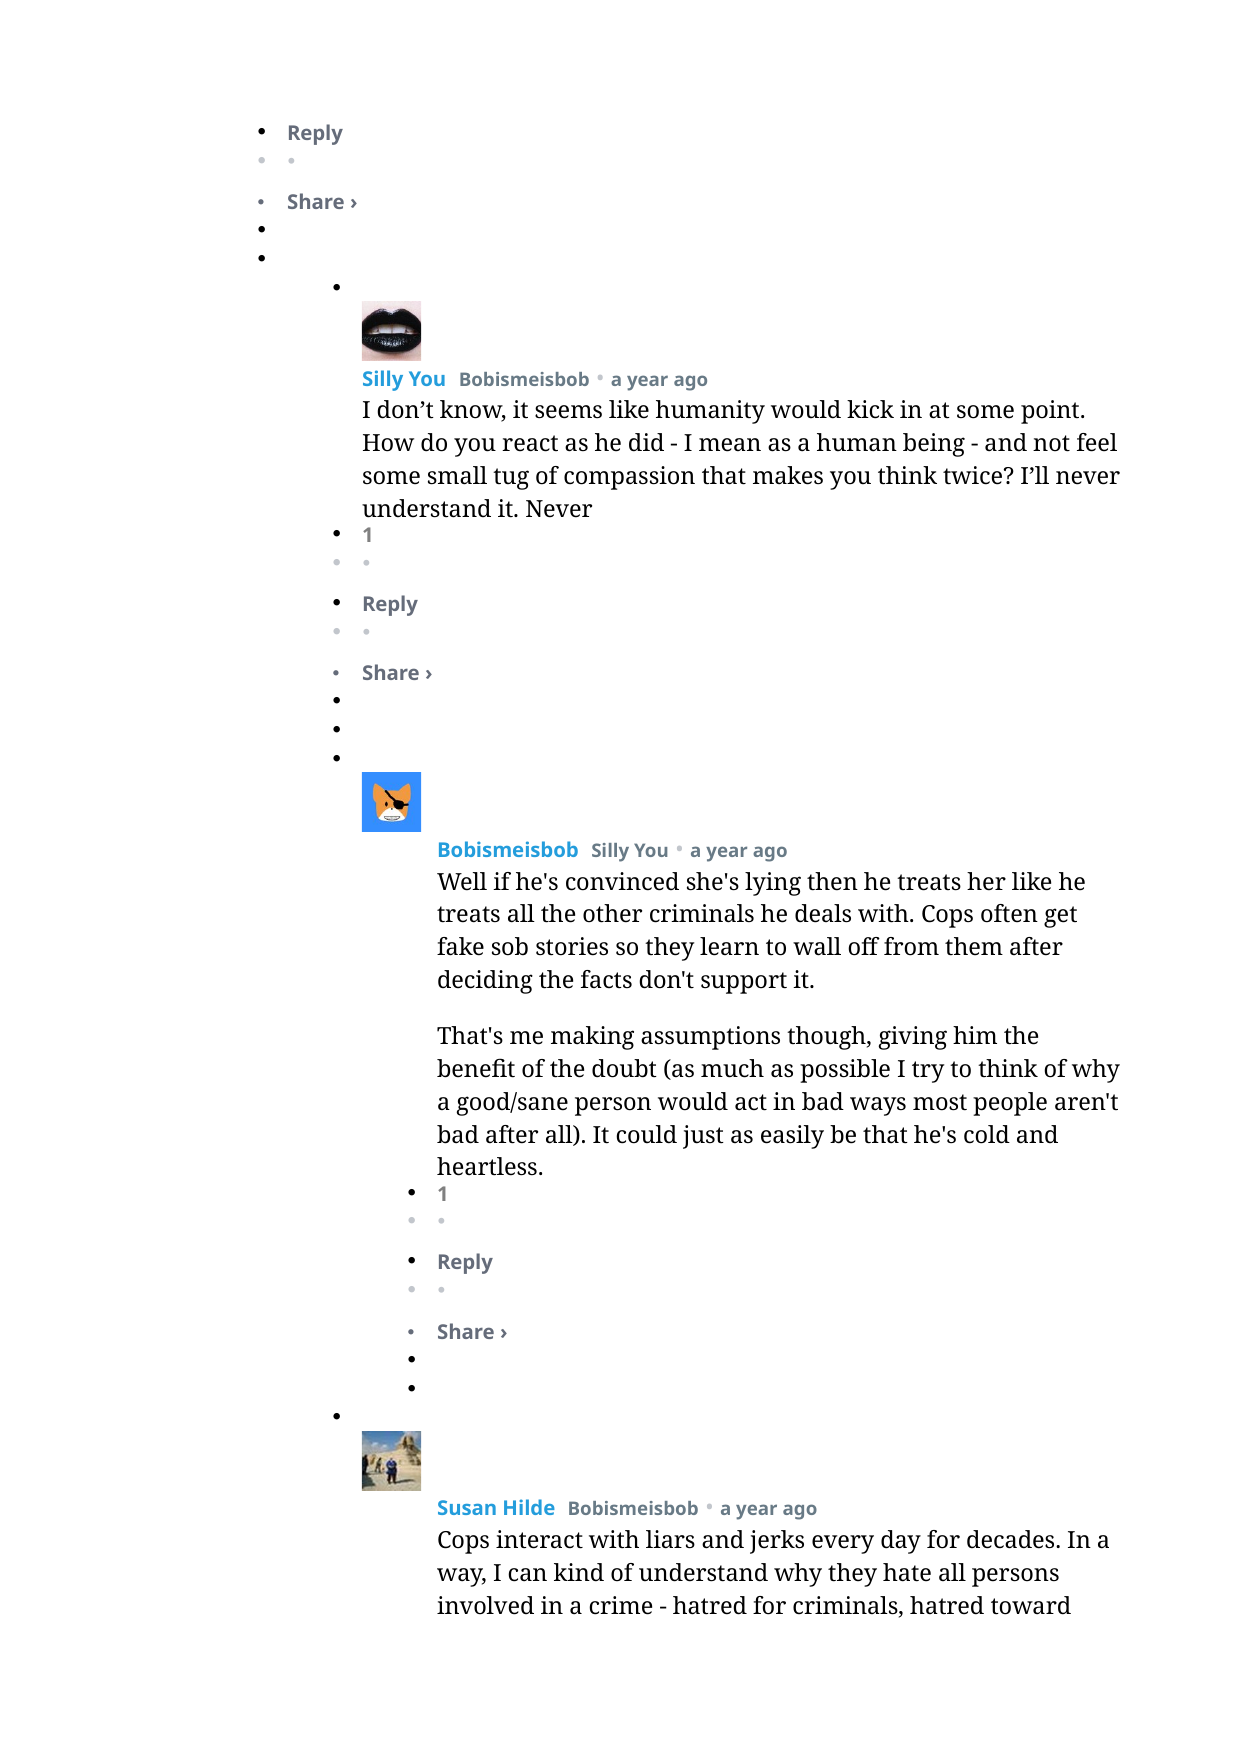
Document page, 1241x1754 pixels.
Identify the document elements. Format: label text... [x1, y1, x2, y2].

list Reply [362, 589, 1111, 617]
list • [437, 1206, 1111, 1235]
list Bobismeisbob Silly You • a year ago [437, 832, 1122, 864]
list Silly You Bobismeisbob • a year ago [362, 361, 1122, 393]
list 1 [437, 1183, 1111, 1206]
list • [362, 548, 1111, 576]
list Reply [287, 118, 1111, 146]
list I don’t know, it seems like humanity would kick in at some point. How do you react as he did - I mean as a human being - and not feel some small tug of compassion that makes you think twice? I’ll never understand it. Never [362, 393, 1122, 524]
picture [361, 1431, 422, 1491]
list • [437, 1276, 1111, 1304]
list Reply [437, 1248, 1111, 1276]
list Susan Hilde Bobismeisbob • a year ago [437, 1491, 1122, 1523]
picture [361, 772, 422, 832]
list Share › [437, 1317, 1122, 1345]
list • [362, 617, 1111, 646]
list Well if he's convinced she's lying then he treats her like he treats all the other criminals he deals with. Cops often get fake sob stories so they learn to wall off from them after deciding the facts don't support it. [437, 864, 1122, 995]
list Share › [287, 187, 1122, 215]
list Share › [362, 659, 1122, 686]
picture [361, 301, 422, 361]
list Cops interact with liars and jerks every day for decades. In a way, I can kind of understand why they hate all persons involved in a crime - hatred for criminals, hatred toward [437, 1523, 1122, 1621]
list That's me making assumptions though, giving him the benefit of the doubt (as much as possible I try to think of why a good/sane person would act in bad ways most people aren't bad after all). It could just as easily be that he's cold and heartless. [437, 1019, 1122, 1183]
list • [287, 146, 1111, 174]
list 1 [362, 524, 1111, 548]
